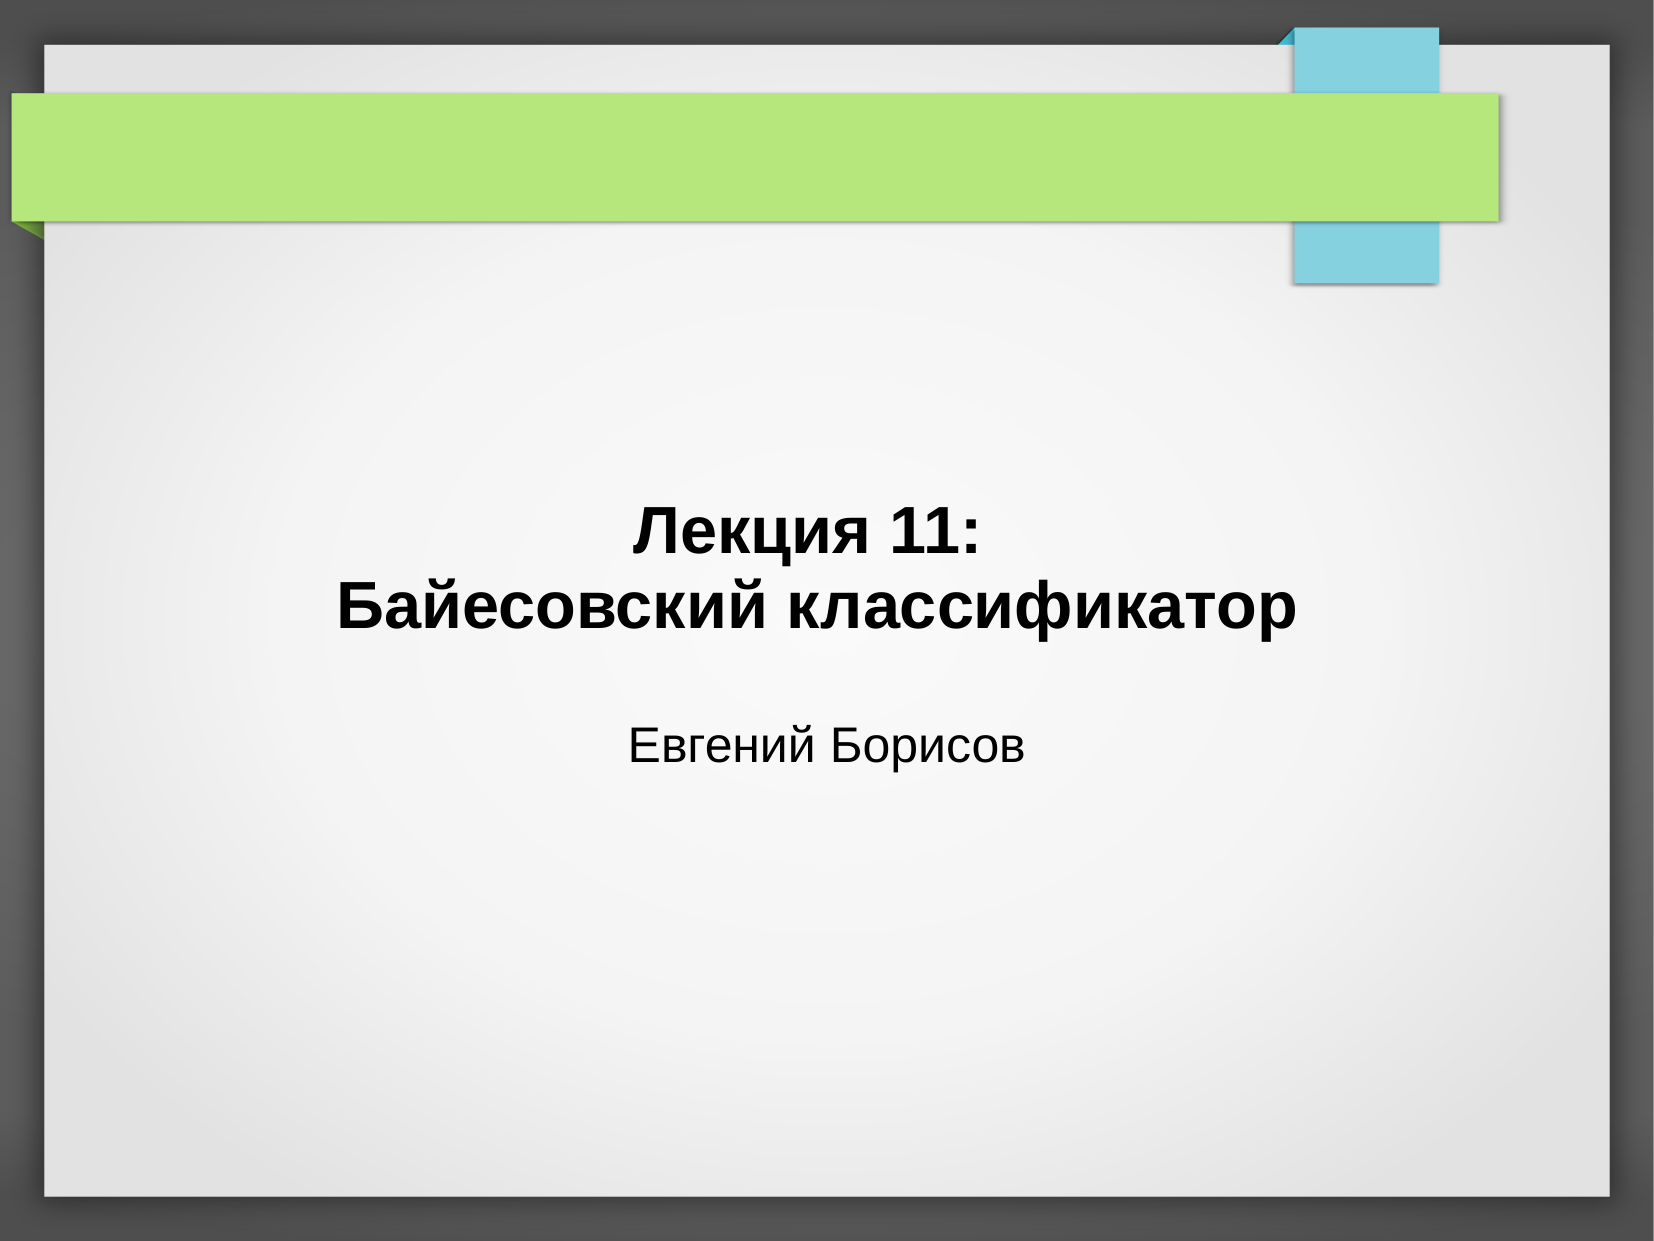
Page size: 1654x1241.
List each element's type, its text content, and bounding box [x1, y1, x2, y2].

picture [0, 0, 1654, 1241]
subtitle Лекция 11: Байесовский классификатор Евгений Борисов [82, 290, 1571, 1010]
